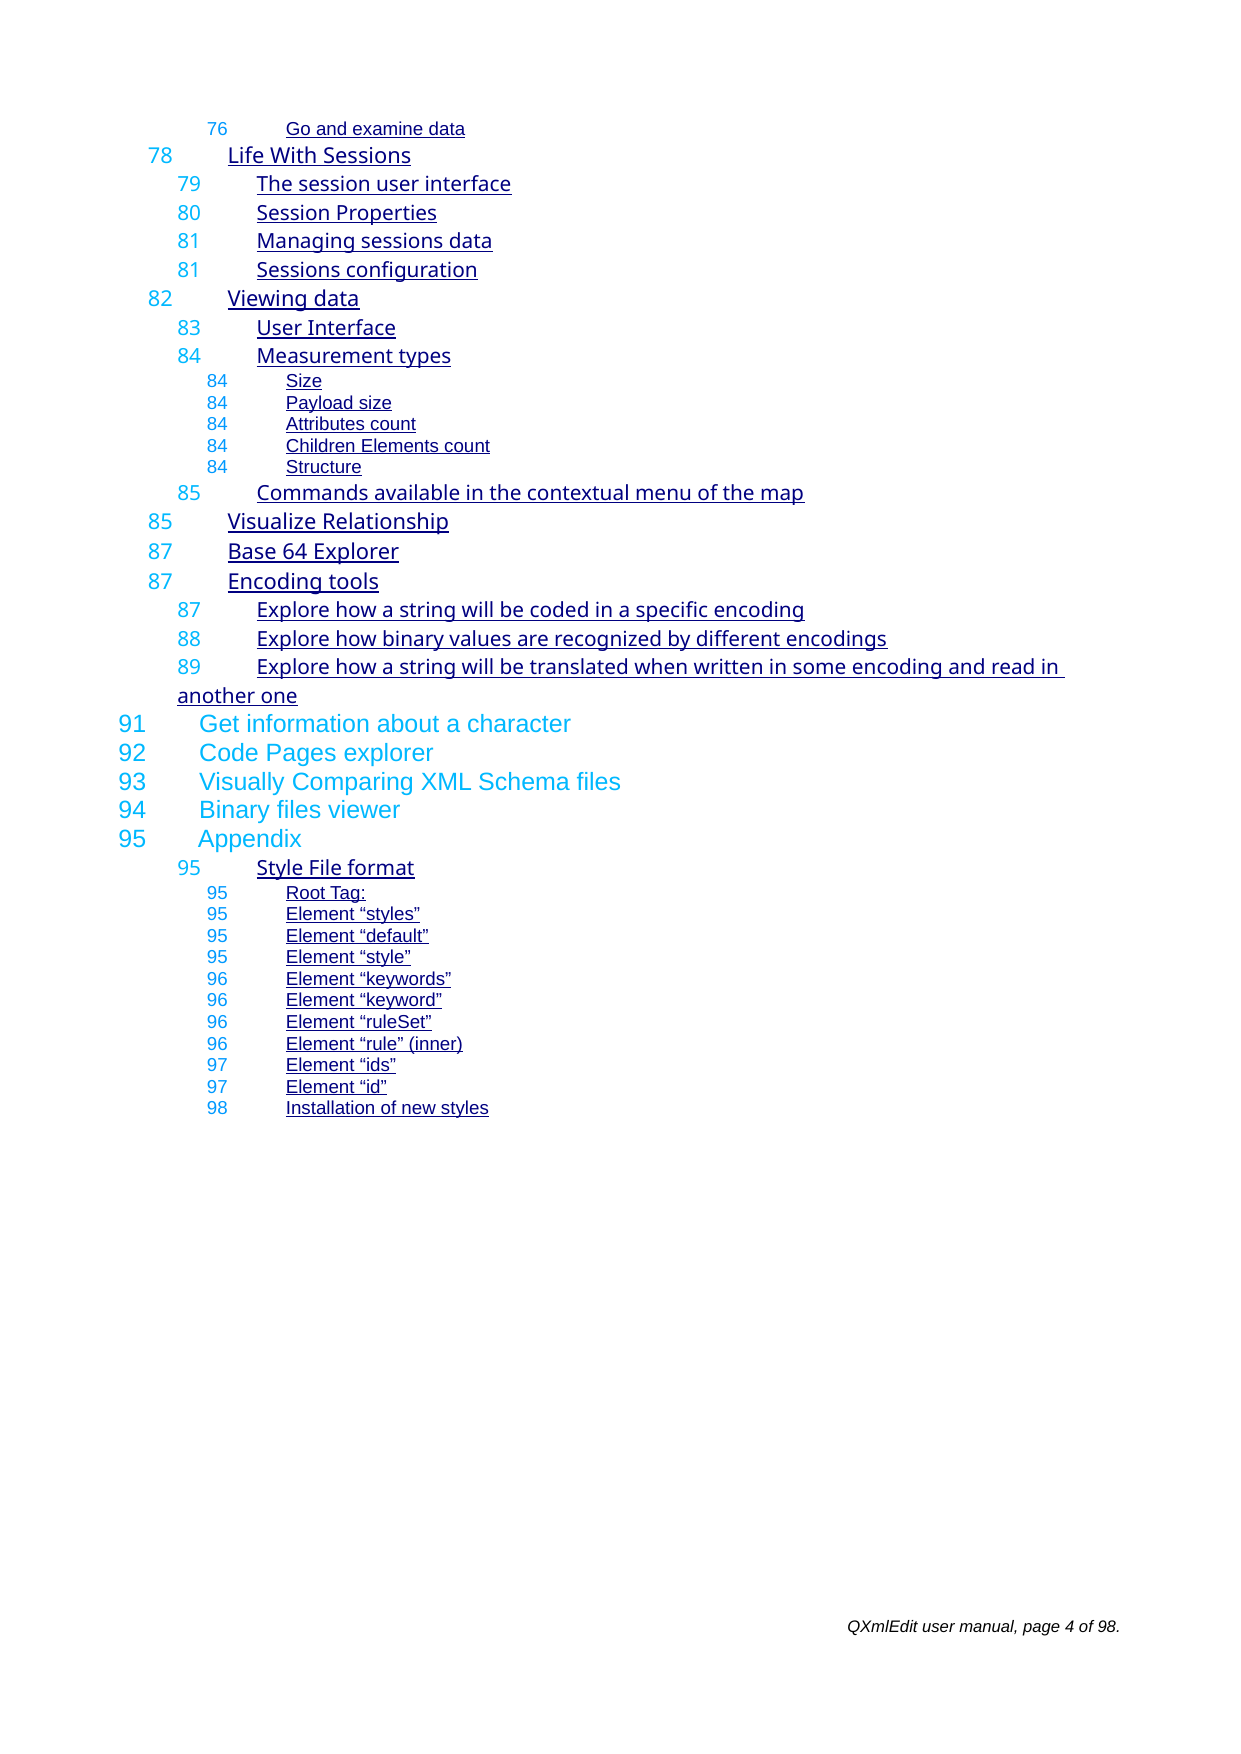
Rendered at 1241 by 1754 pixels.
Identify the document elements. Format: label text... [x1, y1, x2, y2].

text 78 Life With Sessions [148, 140, 1122, 169]
text 87 Explore how a string will be coded in a specific encoding [177, 596, 1122, 624]
text 85 Visualize Relationship [148, 506, 1122, 536]
text 76 Go and examine data [207, 118, 1122, 140]
text 96 Element “ruleSet” [207, 1011, 1122, 1032]
text 96 Element “keyword” [207, 989, 1122, 1011]
text 79 The session user interface [177, 169, 1122, 198]
text 91 Get information about a character [118, 709, 1122, 738]
text 97 Element “ids” [207, 1054, 1122, 1076]
text 87 Base 64 Explorer [148, 536, 1122, 566]
text 85 Commands available in the contextual menu of the map [177, 478, 1122, 506]
text 89 Explore how a string will be translated when written in some encoding and read in another one [177, 652, 1122, 709]
text 84 Attributes count [207, 413, 1122, 434]
text 84 Size [207, 370, 1122, 391]
text 95 Root Tag: [207, 881, 1122, 903]
text 80 Session Properties [177, 198, 1122, 226]
text 83 User Interface [177, 313, 1122, 341]
text 81 Managing sessions data [177, 226, 1122, 255]
text 84 Children Elements count [207, 434, 1122, 456]
text 96 Element “rule” (inner) [207, 1032, 1122, 1054]
text 87 Encoding tools [148, 566, 1122, 596]
text 95 Element “styles” [207, 903, 1122, 924]
text 94 Binary files viewer [118, 796, 1122, 824]
text 95 Element “style” [207, 946, 1122, 968]
text 95 Style File format [177, 853, 1122, 881]
text 84 Payload size [207, 391, 1122, 413]
text 97 Element “id” [207, 1076, 1122, 1097]
text 93 Visually Comparing XML Schema files [118, 767, 1122, 796]
text 96 Element “keywords” [207, 968, 1122, 989]
text 95 Element “default” [207, 924, 1122, 946]
text 88 Explore how binary values are recognized by different encodings [177, 624, 1122, 652]
text 98 Installation of new styles [207, 1097, 1122, 1119]
text 81 Sessions configuration [177, 255, 1122, 283]
text 84 Measurement types [177, 341, 1122, 370]
text 92 Code Pages explorer [118, 738, 1122, 767]
text 82 Viewing data [148, 283, 1122, 313]
text 84 Structure [207, 456, 1122, 478]
text 95 Appendix [118, 824, 1122, 853]
